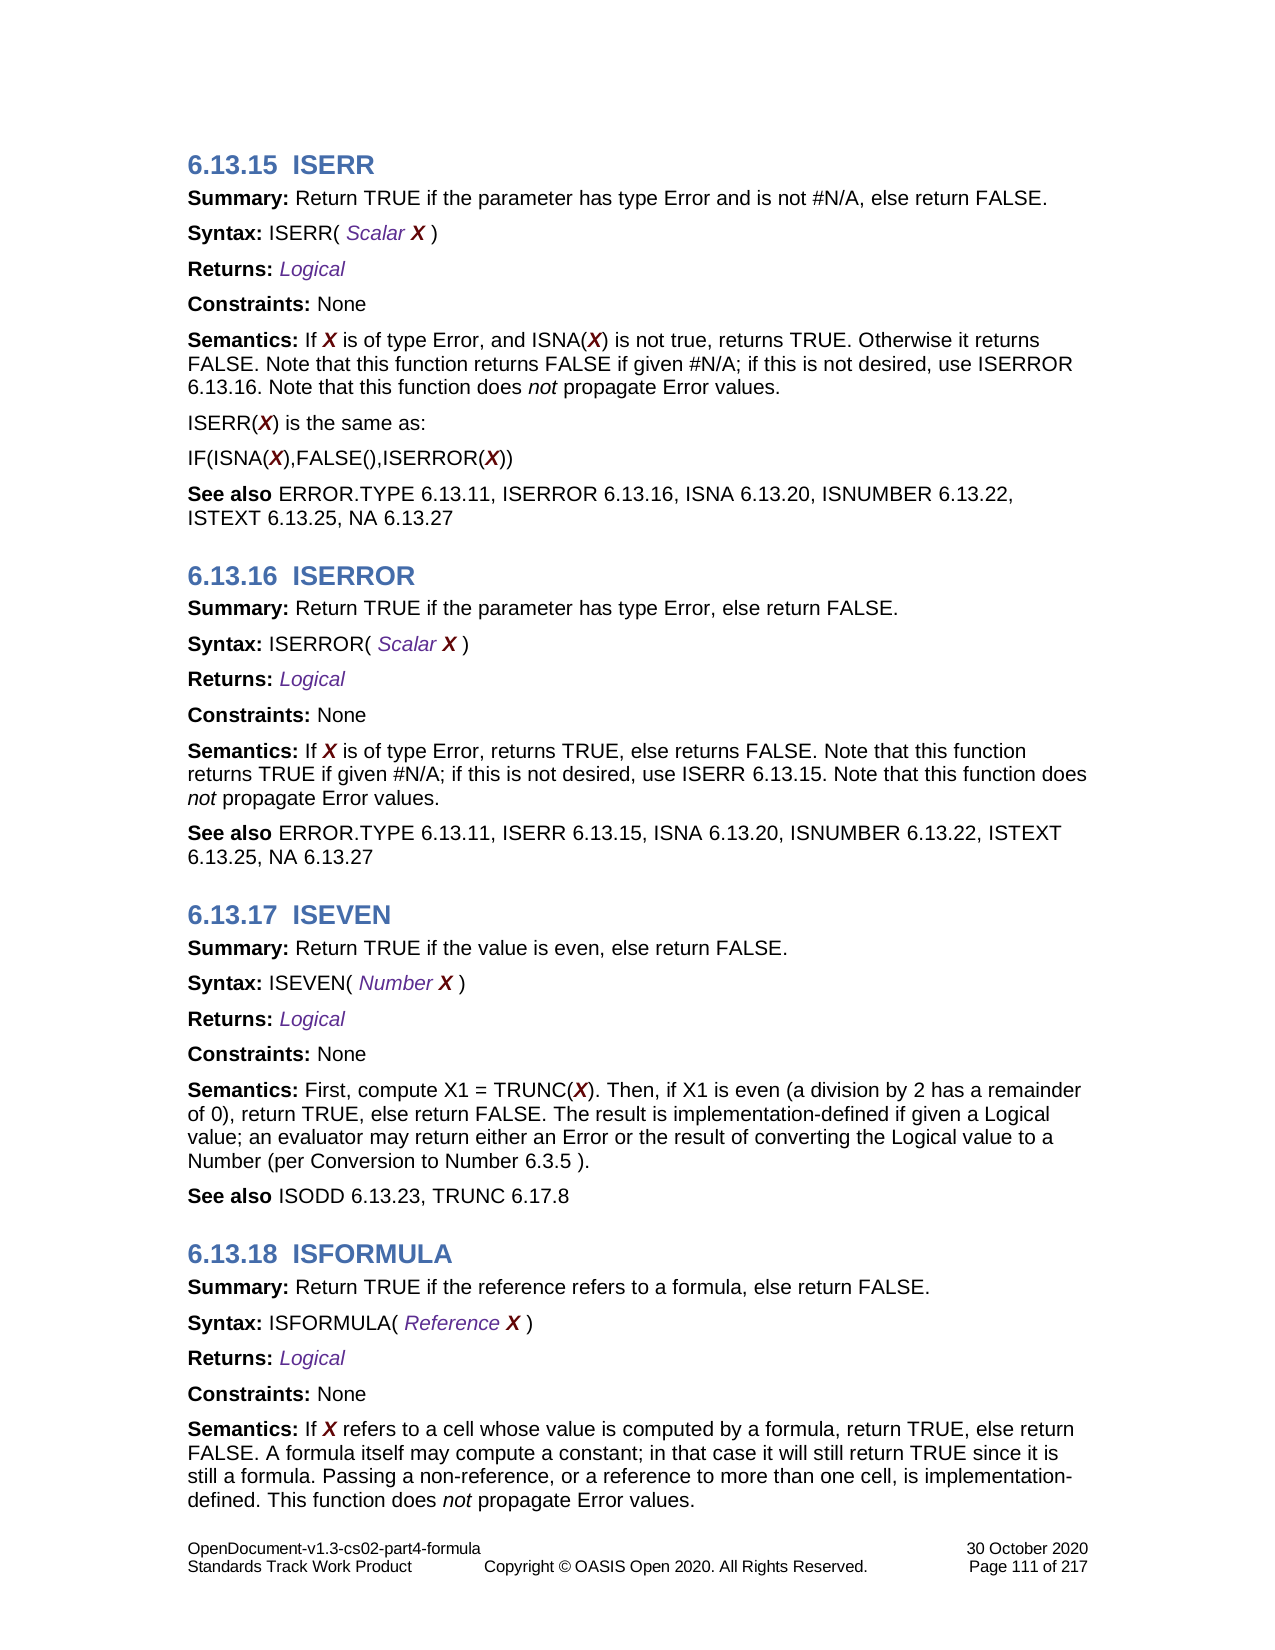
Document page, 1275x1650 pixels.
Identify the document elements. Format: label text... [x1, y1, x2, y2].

text Syntax: ISERR( Scalar X ) [187, 222, 1088, 245]
subtitle ISFORMULA [187, 1239, 1088, 1269]
text IF(ISNA(X),FALSE(),ISERROR(X)) [187, 447, 1088, 470]
text See also ERROR.TYPE 6.13.11, ISERR 6.13.15, ISNA 6.13.20, ISNUMBER 6.13.22, ISTEXT 6.13.25, NA 6.13.27 [187, 822, 1088, 869]
text Semantics: If X is of type Error, and ISNA(X) is not true, returns TRUE. Otherwise it returns FALSE. Note that this function returns FALSE if given #N/A; if this is not desired, use ISERROR 6.13.16. Note that this function does not propagate Error values. [187, 328, 1088, 399]
text Semantics: If X is of type Error, returns TRUE, else returns FALSE. Note that this function returns TRUE if given #N/A; if this is not desired, use ISERR 6.13.15. Note that this function does not propagate Error values. [187, 739, 1088, 810]
text Summary: Return TRUE if the parameter has type Error and is not #N/A, else return FALSE. [187, 186, 1088, 209]
text Semantics: First, compute X1 = TRUNC(X). Then, if X1 is even (a division by 2 has a remainder of 0), return TRUE, else return FALSE. The result is implementation-defined if given a Logical value; an evaluator may return either an Error or the result of converting the Logical value to a Number (per Conversion to Number 6.3.5 ). [187, 1078, 1088, 1173]
text Summary: Return TRUE if the reference refers to a formula, else return FALSE. [187, 1275, 1088, 1299]
text Syntax: ISFORMULA( Reference X ) [187, 1311, 1088, 1334]
text Constraints: None [187, 293, 1088, 316]
text Summary: Return TRUE if the parameter has type Error, else return FALSE. [187, 597, 1088, 620]
text See also ERROR.TYPE 6.13.11, ISERROR 6.13.16, ISNA 6.13.20, ISNUMBER 6.13.22, ISTEXT 6.13.25, NA 6.13.27 [187, 482, 1088, 529]
subtitle ISERR [187, 150, 1088, 180]
text Returns: Logical [187, 1007, 1088, 1031]
text Constraints: None [187, 703, 1088, 727]
text Returns: Logical [187, 1347, 1088, 1370]
text Semantics: If X refers to a cell whose value is computed by a formula, return TRUE, else return FALSE. A formula itself may compute a constant; in that case it will still return TRUE since it is still a formula. Passing a non-reference, or a reference to more than one cell, is implementation-defined. This function does not propagate Error values. [187, 1418, 1088, 1512]
text ISERR(X) is the same as: [187, 411, 1088, 435]
text Summary: Return TRUE if the value is even, else return FALSE. [187, 936, 1088, 959]
subtitle ISERROR [187, 561, 1088, 591]
text Syntax: ISERROR( Scalar X ) [187, 632, 1088, 656]
text Constraints: None [187, 1382, 1088, 1406]
text Constraints: None [187, 1043, 1088, 1066]
text Returns: Logical [187, 668, 1088, 691]
text Syntax: ISEVEN( Number X ) [187, 972, 1088, 995]
subtitle ISEVEN [187, 900, 1088, 930]
text See also ISODD 6.13.23, TRUNC 6.17.8 [187, 1185, 1088, 1208]
text Returns: Logical [187, 257, 1088, 281]
